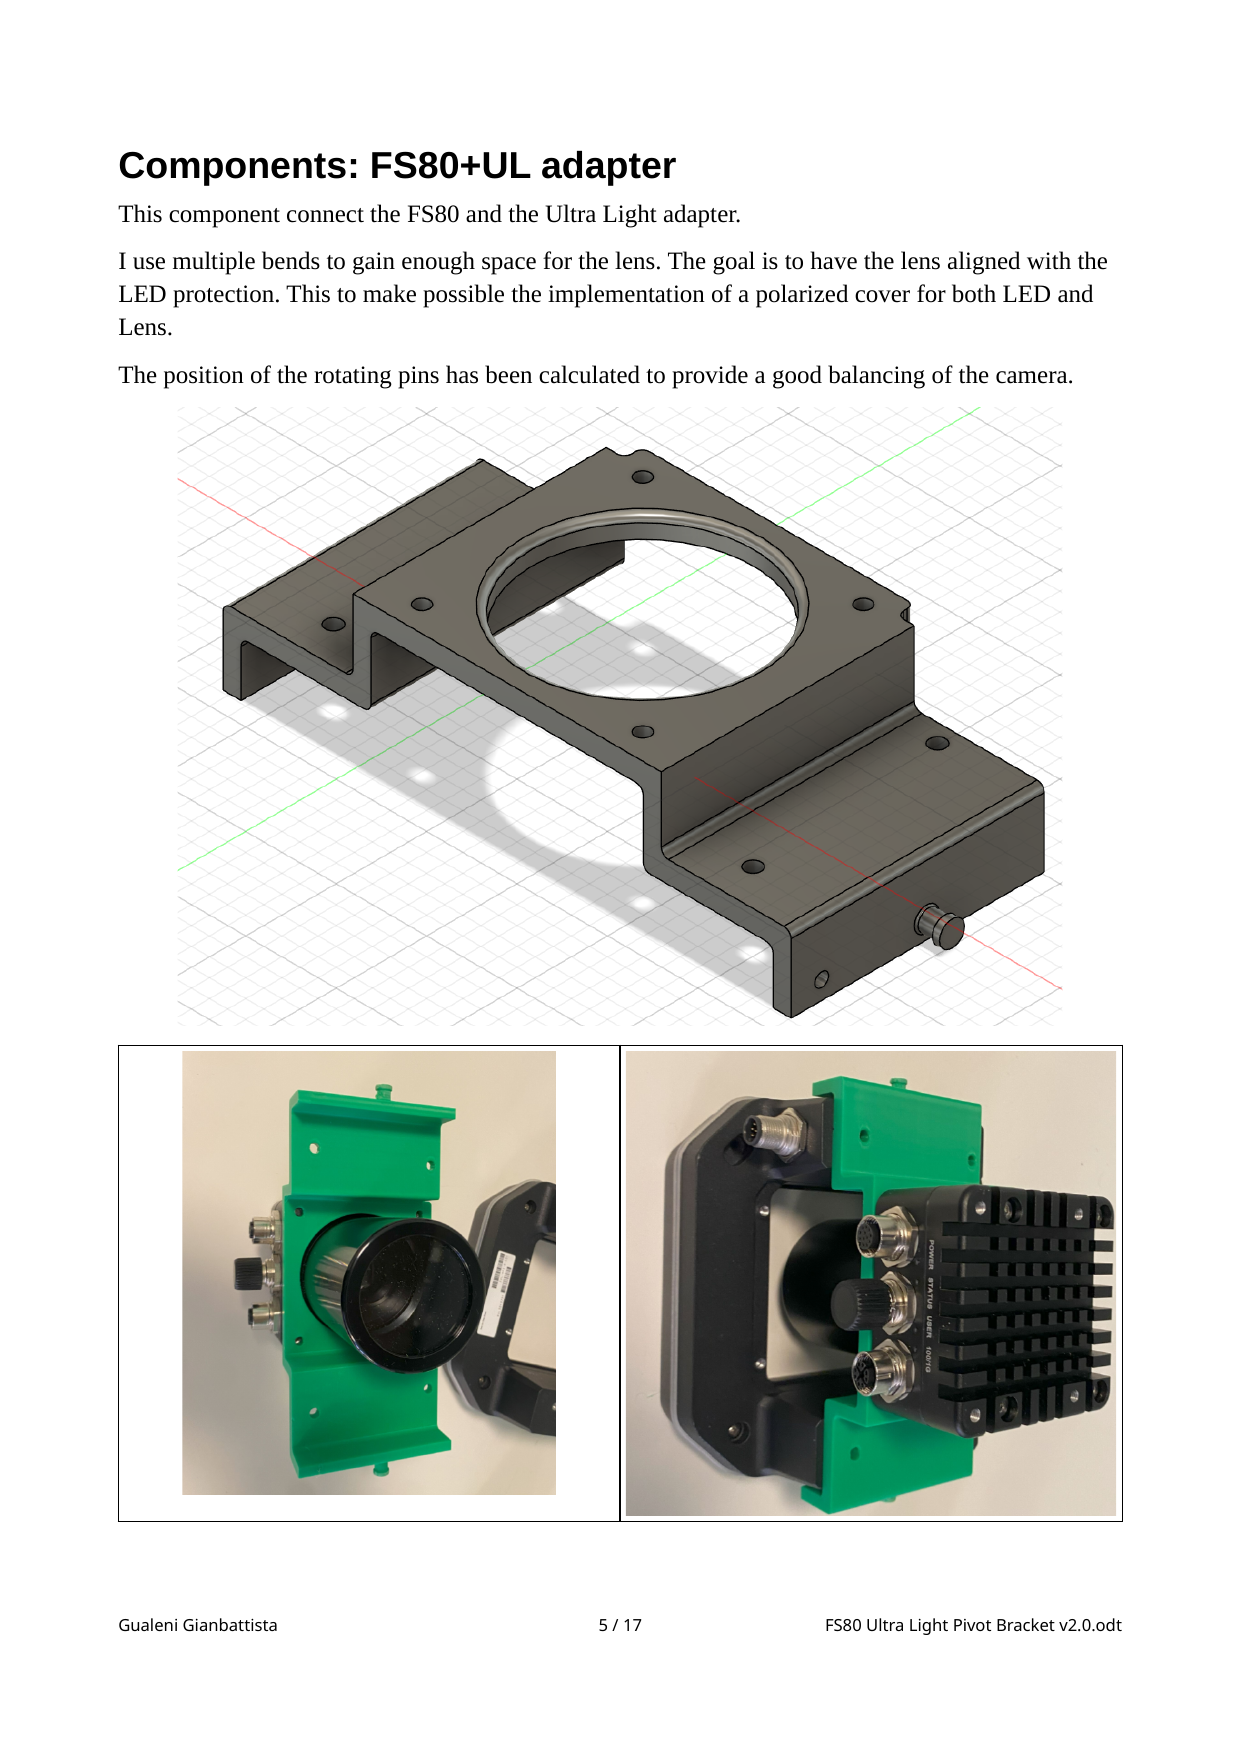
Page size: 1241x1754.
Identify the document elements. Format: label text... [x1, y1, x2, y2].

table_header [621, 1046, 1122, 1521]
text I use multiple bends to gain enough space for the lens. The goal is to have the lens aligned with the LED protection. This to make possible the implementation of a polarized cover for both LED and Lens. [118, 246, 1122, 341]
text This component connect the FS80 and the Ultra Light adapter. [118, 199, 1122, 227]
picture [182, 1051, 556, 1495]
picture [625, 1051, 1117, 1516]
table_header [119, 1046, 619, 1521]
picture [177, 407, 1063, 1026]
text The position of the rotating pins has been calculated to provide a good balancing of the camera. [118, 360, 1122, 389]
subtitle Components: FS80+UL adapter [118, 143, 1122, 186]
